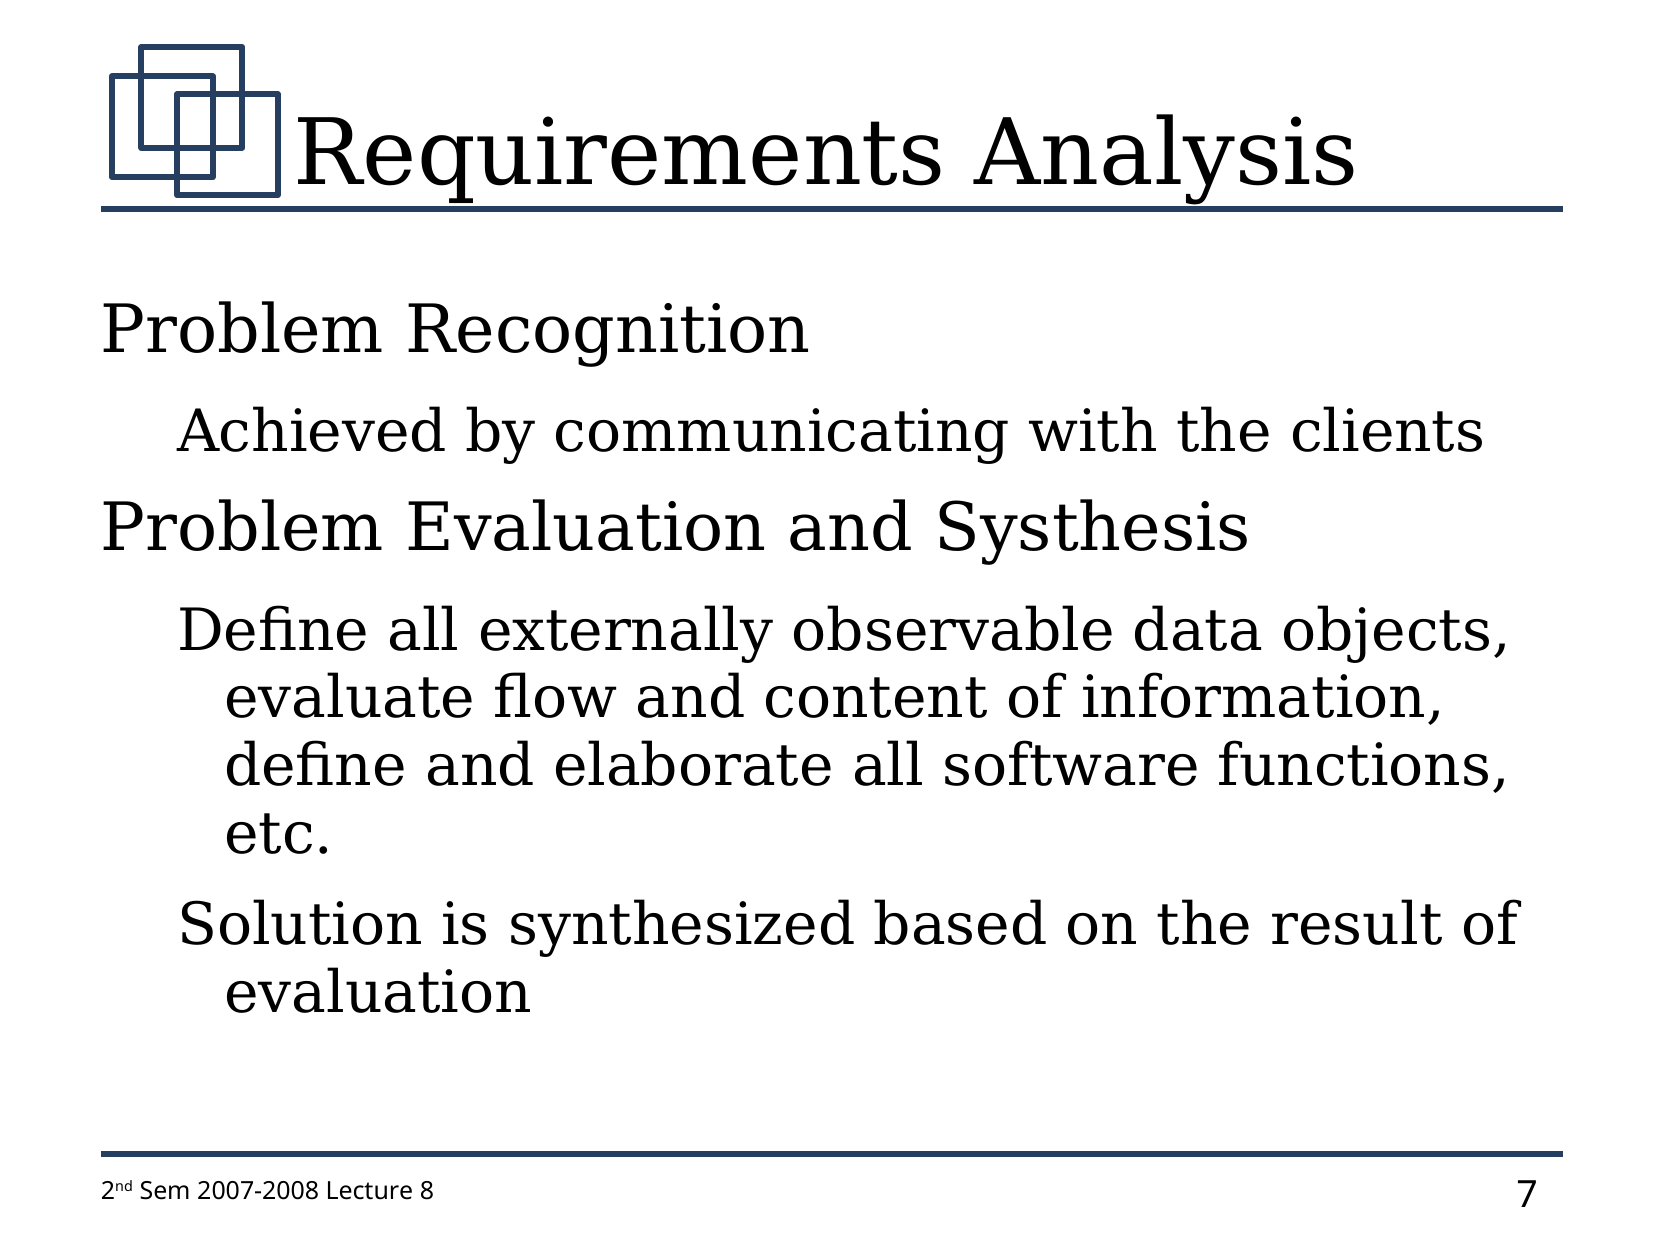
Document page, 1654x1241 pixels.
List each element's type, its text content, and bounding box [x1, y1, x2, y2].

list Problem Recognition Achieved by communicating with the clients Problem Evaluation and Systhesis Define all externally observable data objects, evaluate flow and content of information, define and elaborate all software functions, etc. Solution is synthesized based on the result of evaluation [82, 290, 1571, 1109]
title Requirements Analysis [82, 49, 1571, 257]
